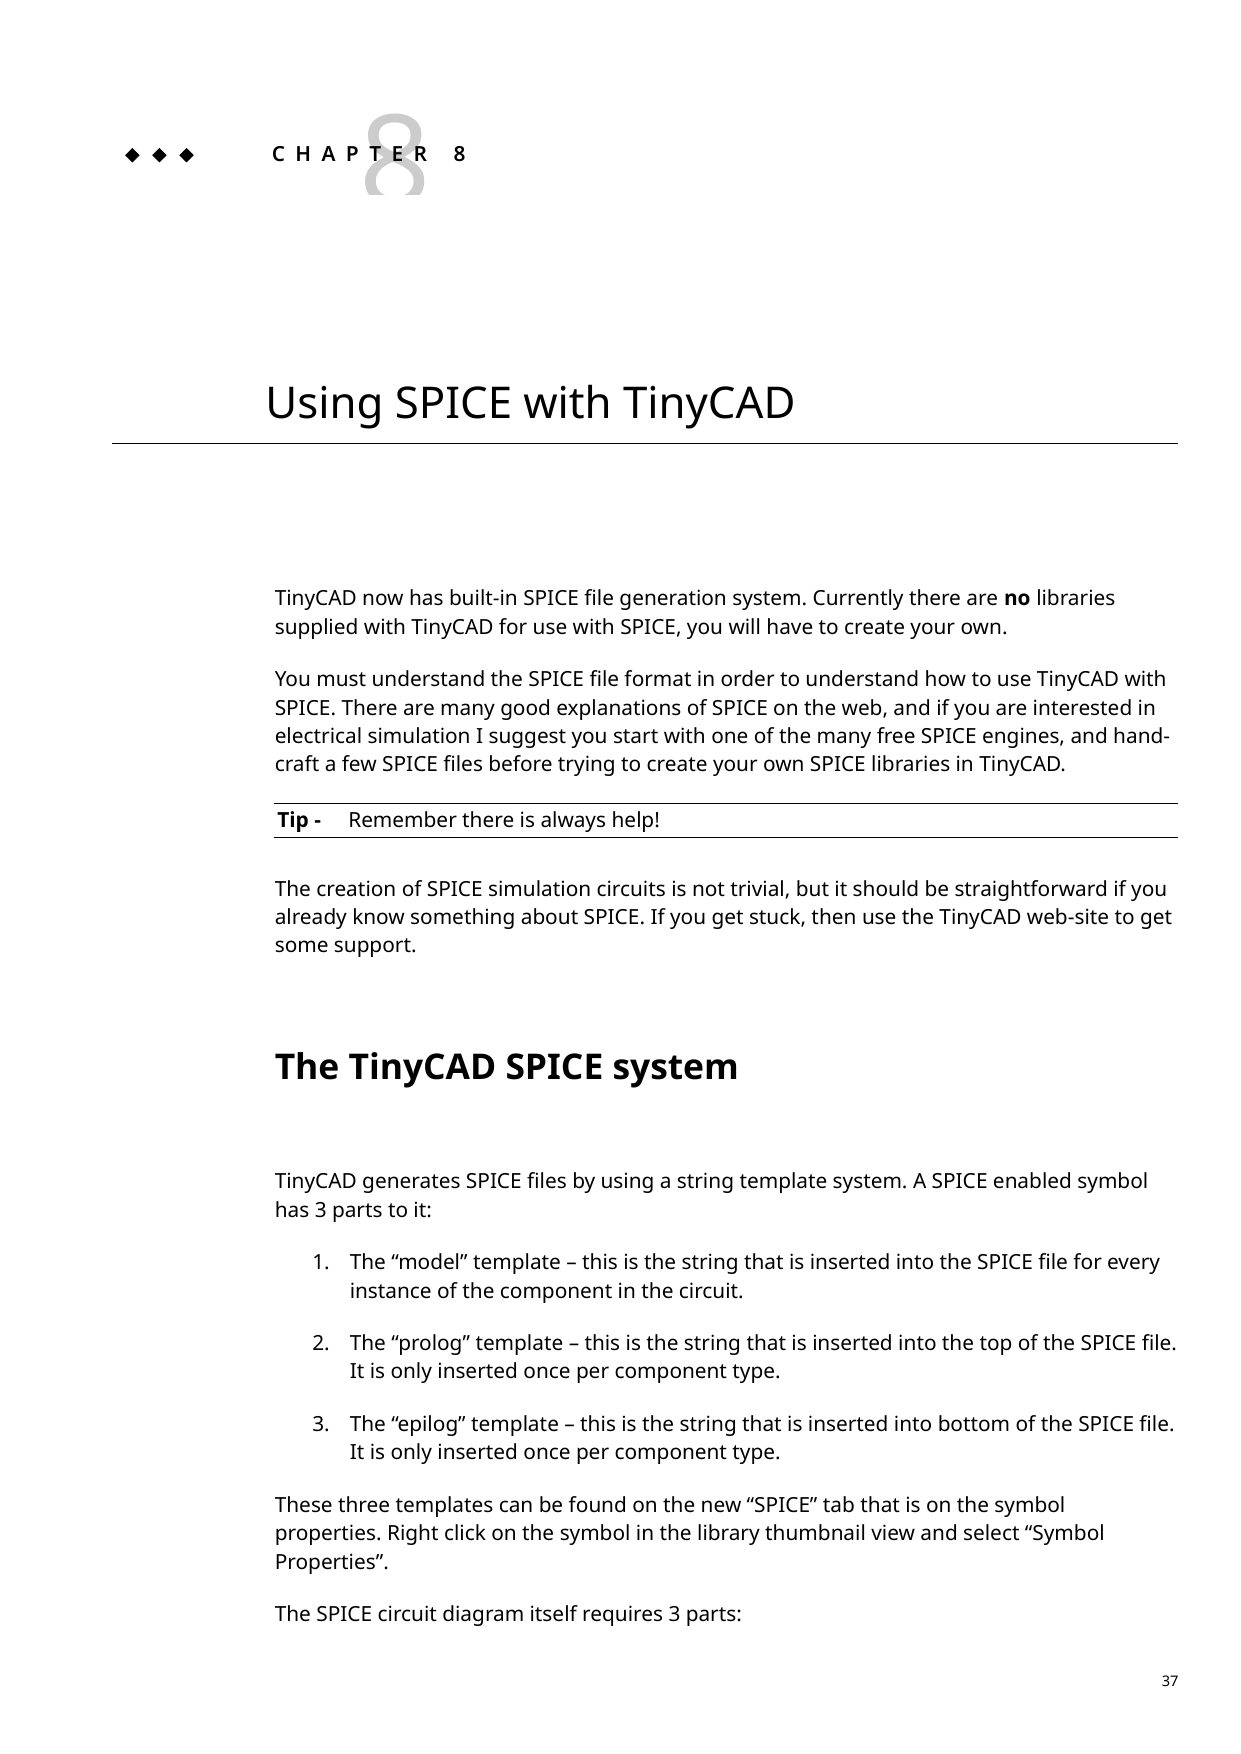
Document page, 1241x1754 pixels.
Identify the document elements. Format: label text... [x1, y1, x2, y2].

list The “epilog” template – this is the string that is inserted into bottom of the SPICE file. It is only inserted once per component type. [312, 1409, 1178, 1466]
text The SPICE circuit diagram itself requires 3 parts: [274, 1599, 1178, 1628]
text TinyCAD now has built-in SPICE file generation system. Currently there are no libraries supplied with TinyCAD for use with SPICE, you will have to create your own. [274, 583, 1178, 640]
title Using SPICE with TinyCAD [112, 372, 1178, 443]
text The creation of SPICE simulation circuits is not trivial, but it should be straightforward if you already know something about SPICE. If you get stuck, then use the TinyCAD web-site to get some support. [274, 874, 1178, 959]
text You must understand the SPICE file format in order to understand how to use TinyCAD with SPICE. There are many good explanations of SPICE on the web, and if you are interested in electrical simulation I suggest you start with one of the many free SPICE engines, and hand-craft a few SPICE files before trying to create your own SPICE libraries in TinyCAD. [274, 664, 1178, 778]
text These three templates can be found on the new “SPICE” tab that is on the symbol properties. Right click on the symbol in the library thumbnail view and select “Symbol Properties”. [274, 1490, 1178, 1575]
subtitle The TinyCAD SPICE system [274, 1042, 1178, 1090]
text TinyCAD generates SPICE files by using a string template system. A SPICE enabled symbol has 3 parts to it: [274, 1167, 1178, 1223]
list Remember there is always help! [274, 804, 1178, 837]
list The “model” template – this is the string that is inserted into the SPICE file for every instance of the component in the circuit. [312, 1247, 1178, 1304]
list The “prolog” template – this is the string that is inserted into the top of the SPICE file. It is only inserted once per component type. [312, 1328, 1178, 1385]
